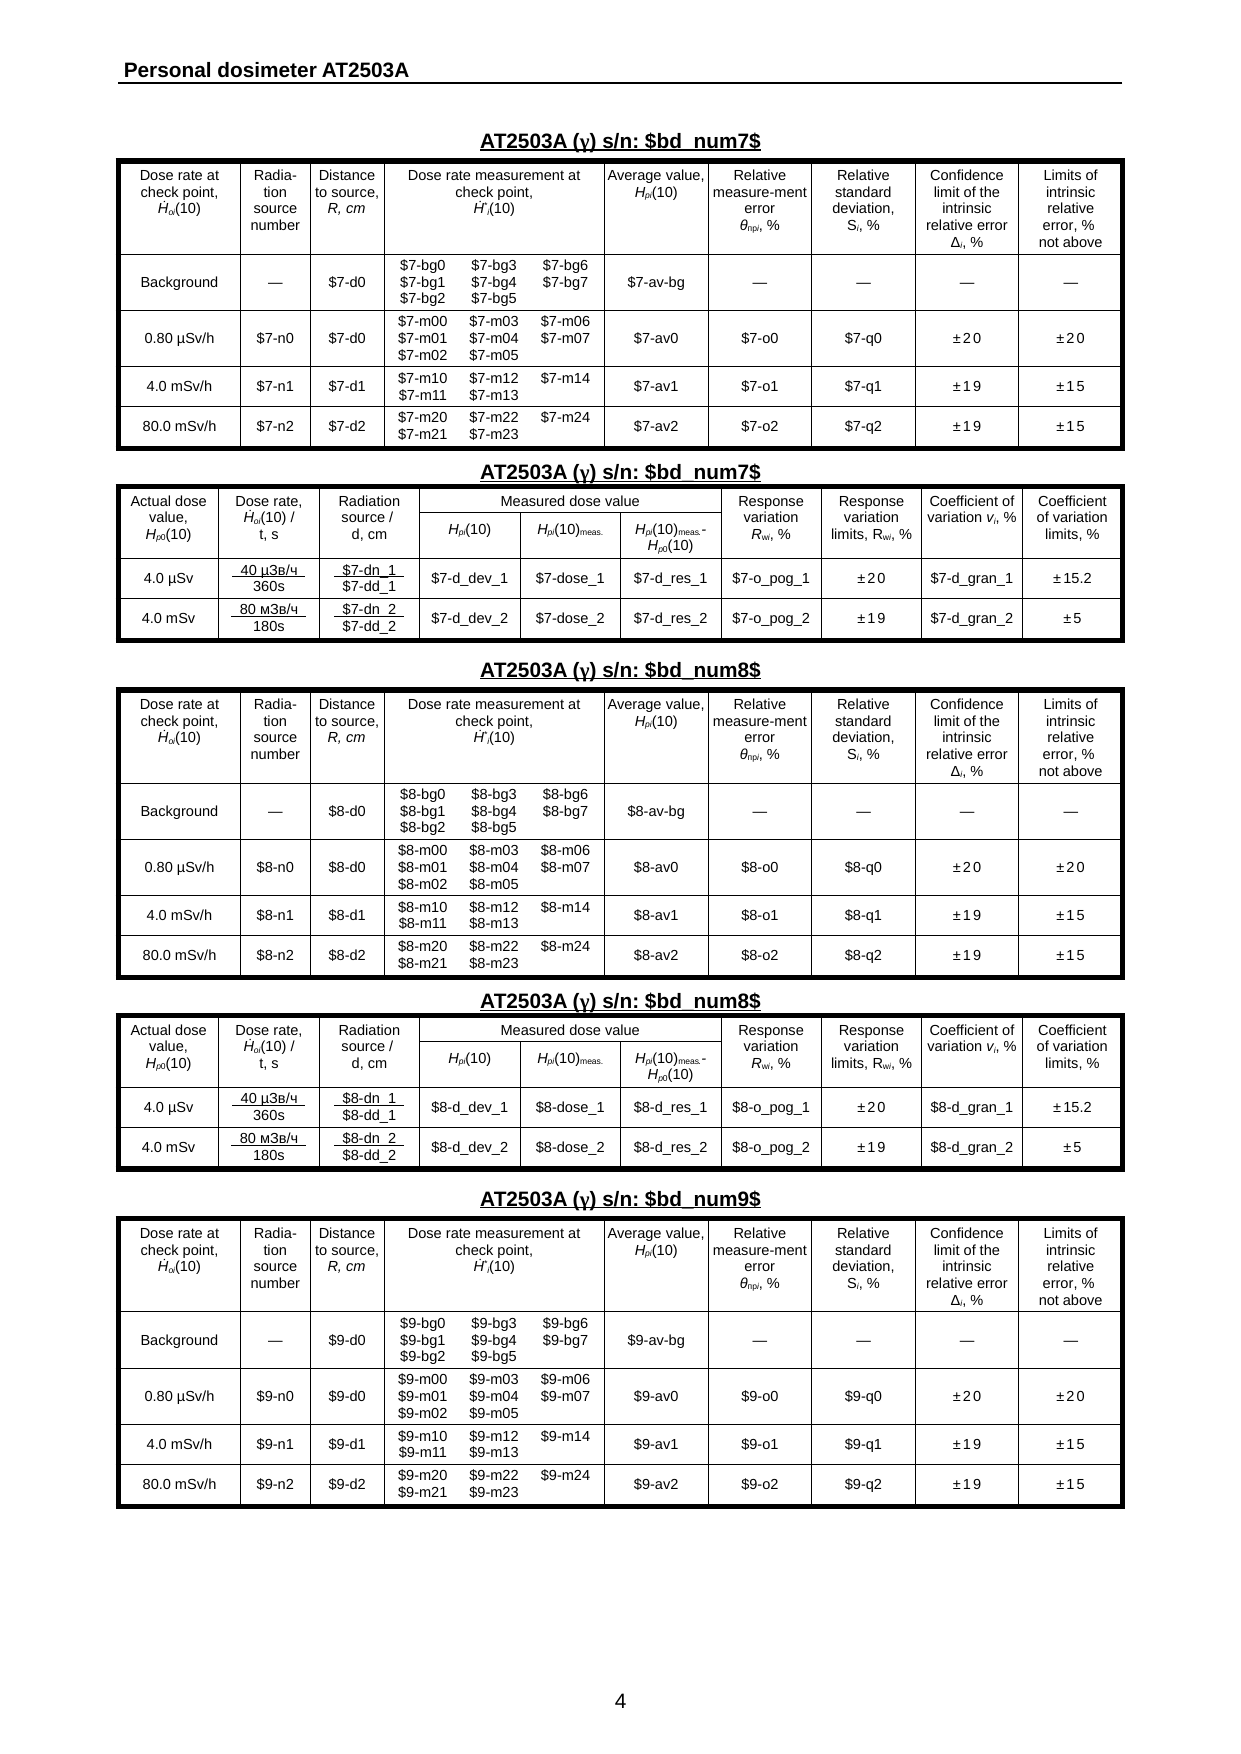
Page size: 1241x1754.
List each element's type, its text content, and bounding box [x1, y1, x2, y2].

table_cell 80.0 mSv/h [121, 407, 240, 446]
table_cell $9-q0 [812, 1369, 915, 1424]
table_cell 4.0 µSv [121, 1088, 218, 1127]
table_cell Hpi(10) [420, 1042, 520, 1087]
table_cell Dose rate measurement at check point, Ḣ*i(10) [385, 693, 604, 782]
table_cell Background [121, 784, 240, 839]
table_cell ±19 [916, 407, 1018, 446]
table_cell $9-av-bg [605, 1312, 708, 1368]
table_cell $8-dn_1 $8-dd_1 [320, 1088, 419, 1127]
table_cell $7-d_gran_1 [922, 559, 1022, 598]
table_cell Radia-tion source number [241, 1221, 310, 1311]
table_cell $7-o2 [709, 407, 811, 446]
table_cell $8-n1 [241, 896, 310, 935]
table_cell Limits of intrinsic relative error, % not above [1019, 1221, 1120, 1311]
table_cell $7-d_res_2 [621, 599, 721, 637]
table_cell $8-av1 [605, 896, 708, 935]
table_cell Relative standard deviation, Si, % [812, 1221, 915, 1311]
table_cell $7-d0 [311, 255, 384, 310]
table_cell Relative standard deviation, Si, % [812, 164, 915, 253]
table_cell $9-d0 [311, 1369, 384, 1424]
table_cell ±15.2 [1023, 1088, 1120, 1127]
table_cell Hpi(10)meas.-Hp0(10) [621, 513, 721, 558]
table_cell ±15.2 [1023, 559, 1120, 598]
table_cell ±20 [916, 1369, 1018, 1424]
table_cell Dose rate at check point, Ḣoi(10) [121, 164, 240, 253]
table_cell $9-o0 [709, 1369, 811, 1424]
table_cell $9-m10 $9-m11 $9-m12 $9-m13 $9-m14 [385, 1425, 604, 1464]
table_cell — [812, 1312, 915, 1368]
table_cell 40 µЗв/ч 360s [219, 559, 319, 598]
table_cell $8-d0 [311, 784, 384, 839]
table_cell $8-av0 [605, 840, 708, 895]
table_cell $8-m20 $8-m21 $8-m22 $8-m23 $8-m24 [385, 936, 604, 975]
table_cell Radiation source / d, cm [320, 489, 419, 558]
table_cell ±20 [822, 559, 921, 598]
table_cell Average value, Hpi(10) [605, 1221, 708, 1311]
table_cell ±20 [1019, 840, 1120, 895]
table_cell ±15 [1019, 936, 1120, 975]
table_cell $8-d_dev_2 [420, 1128, 520, 1166]
table_cell $8-n0 [241, 840, 310, 895]
table_cell $8-bg0 $8-bg1 $8-bg2 $8-bg3 $8-bg4 $8-bg5 $8-bg6 $8-bg7 [385, 784, 604, 839]
table_cell Radiation source / d, cm [320, 1018, 419, 1087]
table_cell 4.0 mSv/h [121, 367, 240, 406]
table_cell $7-o1 [709, 367, 811, 406]
table_cell Hpi(10) [420, 513, 520, 558]
table_cell $7-dose_1 [521, 559, 620, 598]
table_cell Dose rate, Ḣoi(10) / t, s [219, 1018, 319, 1087]
table_cell $8-d1 [311, 896, 384, 935]
table_cell $8-av2 [605, 936, 708, 975]
table_cell Coefficient of variation vi, % [922, 489, 1022, 558]
table_cell Dose rate measurement at check point, Ḣ*i(10) [385, 164, 604, 253]
table_cell $8-m00 $8-m01 $8-m02 $8-m03 $8-m04 $8-m05 $8-m06 $8-m07 [385, 840, 604, 895]
table_cell Confidence limit of the intrinsic relative error Δi, % [916, 693, 1018, 782]
table_cell — [916, 784, 1018, 839]
table_cell $8-d_gran_1 [922, 1088, 1022, 1127]
table_cell $8-d_gran_2 [922, 1128, 1022, 1166]
table_cell ±20 [916, 840, 1018, 895]
table_cell — [916, 1312, 1018, 1368]
table_cell ±20 [1019, 1369, 1120, 1424]
table_cell $7-d_res_1 [621, 559, 721, 598]
table_cell ±20 [916, 311, 1018, 366]
table_cell $8-d_res_2 [621, 1128, 721, 1166]
table_cell $7-d1 [311, 367, 384, 406]
table_cell Relative measure-ment error θпрi, % [709, 1221, 811, 1311]
table_cell ±19 [916, 1425, 1018, 1464]
table_cell Relative measure-ment error θпрi, % [709, 164, 811, 253]
table_cell $7-d_dev_2 [420, 599, 520, 637]
table_cell ±19 [916, 936, 1018, 975]
table_cell 0.80 µSv/h [121, 840, 240, 895]
table_cell 80 мЗв/ч 180s [219, 1128, 319, 1166]
table_cell $8-dose_2 [521, 1128, 620, 1166]
table_cell ±19 [916, 1465, 1018, 1504]
table_cell $8-q0 [812, 840, 915, 895]
table_cell Dose rate at check point, Ḣoi(10) [121, 693, 240, 782]
table_cell Average value, Hpi(10) [605, 164, 708, 253]
table_cell Distance to source, R, сm [311, 164, 384, 253]
table_cell $8-o_pog_2 [722, 1128, 821, 1166]
table_cell $8-o_pog_1 [722, 1088, 821, 1127]
table_cell $9-n1 [241, 1425, 310, 1464]
table_cell $7-m20 $7-m21 $7-m22 $7-m23 $7-m24 [385, 407, 604, 446]
table_cell — [709, 784, 811, 839]
table_cell $8-n2 [241, 936, 310, 975]
table_cell $9-q1 [812, 1425, 915, 1464]
table_cell $7-bg0 $7-bg1 $7-bg2 $7-bg3 $7-bg4 $7-bg5 $7-bg6 $7-bg7 [385, 255, 604, 310]
table_cell Hpi(10)meas. [521, 1042, 620, 1087]
table_cell Radia-tion source number [241, 693, 310, 782]
table_cell $9-av2 [605, 1465, 708, 1504]
table_cell $9-d2 [311, 1465, 384, 1504]
table_cell $7-dose_2 [521, 599, 620, 637]
table_cell — [709, 255, 811, 310]
table_cell $8-o2 [709, 936, 811, 975]
table_cell $7-d0 [311, 311, 384, 366]
table_cell ±19 [916, 896, 1018, 935]
table_cell ±15 [1019, 896, 1120, 935]
table_cell 4.0 mSv/h [121, 896, 240, 935]
table_cell Distance to source, R, сm [311, 693, 384, 782]
table_cell $8-dn_2 $8-dd_2 [320, 1128, 419, 1166]
table_cell Confidence limit of the intrinsic relative error Δi, % [916, 164, 1018, 253]
table_cell $9-o1 [709, 1425, 811, 1464]
table_cell $9-q2 [812, 1465, 915, 1504]
table_cell ±15 [1019, 407, 1120, 446]
table_cell 4.0 mSv [121, 599, 218, 637]
table_cell Background [121, 255, 240, 310]
table_cell $7-o_pog_2 [722, 599, 821, 637]
table_cell $8-m10 $8-m11 $8-m12 $8-m13 $8-m14 [385, 896, 604, 935]
table_cell — [1019, 784, 1120, 839]
table_cell 4.0 mSv [121, 1128, 218, 1166]
table_cell $9-av1 [605, 1425, 708, 1464]
table_cell $7-q0 [812, 311, 915, 366]
table_cell $7-d_dev_1 [420, 559, 520, 598]
table_cell $7-dn_2 $7-dd_2 [320, 599, 419, 637]
table_cell — [812, 784, 915, 839]
table_cell Confidence limit of the intrinsic relative error Δi, % [916, 1221, 1018, 1311]
table_header AT2503A (γ) s/n: $bd_num7$ [118, 114, 1122, 158]
table_cell $9-d1 [311, 1425, 384, 1464]
table_cell $9-o2 [709, 1465, 811, 1504]
table_cell $8-o1 [709, 896, 811, 935]
table_cell $8-q1 [812, 896, 915, 935]
table_cell Dose rate at check point, Ḣoi(10) [121, 1221, 240, 1311]
table_cell ±5 [1023, 599, 1120, 637]
table_cell $8-d_res_1 [621, 1088, 721, 1127]
table_cell Relative measure-ment error θпрi, % [709, 693, 811, 782]
table_cell Response variation limits, Rwi, % [822, 489, 921, 558]
table_cell $7-n2 [241, 407, 310, 446]
table_cell — [709, 1312, 811, 1368]
table_cell Dose rate measurement at check point, Ḣ*i(10) [385, 1221, 604, 1311]
table_cell $9-bg0 $9-bg1 $9-bg2 $9-bg3 $9-bg4 $9-bg5 $9-bg6 $9-bg7 [385, 1312, 604, 1368]
table_cell $7-m00 $7-m01 $7-m02 $7-m03 $7-m04 $7-m05 $7-m06 $7-m07 [385, 311, 604, 366]
table_cell ±15 [1019, 367, 1120, 406]
table_cell $7-n0 [241, 311, 310, 366]
table_cell $8-d_dev_1 [420, 1088, 520, 1127]
table_header AT2503A (γ) s/n: $bd_num8$ [118, 980, 1122, 1013]
table_header AT2503A (γ) s/n: $bd_num8$ [118, 643, 1122, 687]
table_cell — [241, 784, 310, 839]
table_cell $7-av-bg [605, 255, 708, 310]
table_cell Radia-tion source number [241, 164, 310, 253]
table_cell 80 мЗв/ч 180s [219, 599, 319, 637]
table_cell ±5 [1023, 1128, 1120, 1166]
table_cell 4.0 mSv/h [121, 1425, 240, 1464]
table_cell $8-d2 [311, 936, 384, 975]
table_cell Background [121, 1312, 240, 1368]
table_cell $7-dn_1 $7-dd_1 [320, 559, 419, 598]
table_cell — [1019, 1312, 1120, 1368]
table_cell ±19 [822, 599, 921, 637]
table_cell $9-m20 $9-m21 $9-m22 $9-m23 $9-m24 [385, 1465, 604, 1504]
table_cell Hpi(10)meas. [521, 513, 620, 558]
table_cell Coefficient of variation limits, % [1023, 489, 1120, 558]
table_cell Actual dose value, Hp0(10) [121, 1018, 218, 1087]
table_cell $7-m10 $7-m11 $7-m12 $7-m13 $7-m14 [385, 367, 604, 406]
table_cell Coefficient of variation vi, % [922, 1018, 1022, 1087]
table_cell $9-m00 $9-m01 $9-m02 $9-m03 $9-m04 $9-m05 $9-m06 $9-m07 [385, 1369, 604, 1424]
table_header AT2503A (γ) s/n: $bd_num7$ [118, 451, 1122, 484]
table_cell $7-d_gran_2 [922, 599, 1022, 637]
table_cell Relative standard deviation, Si, % [812, 693, 915, 782]
table_cell — [241, 255, 310, 310]
table_cell ±15 [1019, 1425, 1120, 1464]
table_cell $8-q2 [812, 936, 915, 975]
table_cell $7-q2 [812, 407, 915, 446]
table_cell 0.80 µSv/h [121, 311, 240, 366]
table_cell Coefficient of variation limits, % [1023, 1018, 1120, 1087]
table_cell — [241, 1312, 310, 1368]
table_cell $7-av0 [605, 311, 708, 366]
table_cell $9-d0 [311, 1312, 384, 1368]
table_cell ±19 [822, 1128, 921, 1166]
table_cell ±19 [916, 367, 1018, 406]
table_cell — [916, 255, 1018, 310]
table_cell $7-av1 [605, 367, 708, 406]
table_cell $7-av2 [605, 407, 708, 446]
table_cell $8-o0 [709, 840, 811, 895]
table_cell $7-o_pog_1 [722, 559, 821, 598]
table_cell $9-n0 [241, 1369, 310, 1424]
table_cell $8-d0 [311, 840, 384, 895]
table_cell 40 µЗв/ч 360s [219, 1088, 319, 1127]
table_cell ±20 [822, 1088, 921, 1127]
table_cell Response variation Rwi, % [722, 489, 821, 558]
table_cell Actual dose value, Hp0(10) [121, 489, 218, 558]
table_cell $8-dose_1 [521, 1088, 620, 1127]
table_cell — [1019, 255, 1120, 310]
table_cell $8-av-bg [605, 784, 708, 839]
table_cell Measured dose value [420, 489, 721, 512]
table_cell Dose rate, Ḣoi(10) / t, s [219, 489, 319, 558]
table_cell Hpi(10)meas.-Hp0(10) [621, 1042, 721, 1087]
table_cell Limits of intrinsic relative error, % not above [1019, 164, 1120, 253]
table_cell Response variation Rwi, % [722, 1018, 821, 1087]
table_cell $7-o0 [709, 311, 811, 366]
table_cell Limits of intrinsic relative error, % not above [1019, 693, 1120, 782]
table_cell ±20 [1019, 311, 1120, 366]
table_cell 0.80 µSv/h [121, 1369, 240, 1424]
table_cell Measured dose value [420, 1018, 721, 1041]
table_cell ±15 [1019, 1465, 1120, 1504]
table_cell $9-av0 [605, 1369, 708, 1424]
table_cell 80.0 mSv/h [121, 1465, 240, 1504]
table_cell 80.0 mSv/h [121, 936, 240, 975]
table_cell Average value, Hpi(10) [605, 693, 708, 782]
table_cell $9-n2 [241, 1465, 310, 1504]
table_cell $7-n1 [241, 367, 310, 406]
table_cell 4.0 µSv [121, 559, 218, 598]
table_cell Response variation limits, Rwi, % [822, 1018, 921, 1087]
table_cell $7-q1 [812, 367, 915, 406]
table_header AT2503A (γ) s/n: $bd_num9$ [118, 1172, 1122, 1216]
table_cell — [812, 255, 915, 310]
table_cell Distance to source, R, сm [311, 1221, 384, 1311]
table_cell $7-d2 [311, 407, 384, 446]
